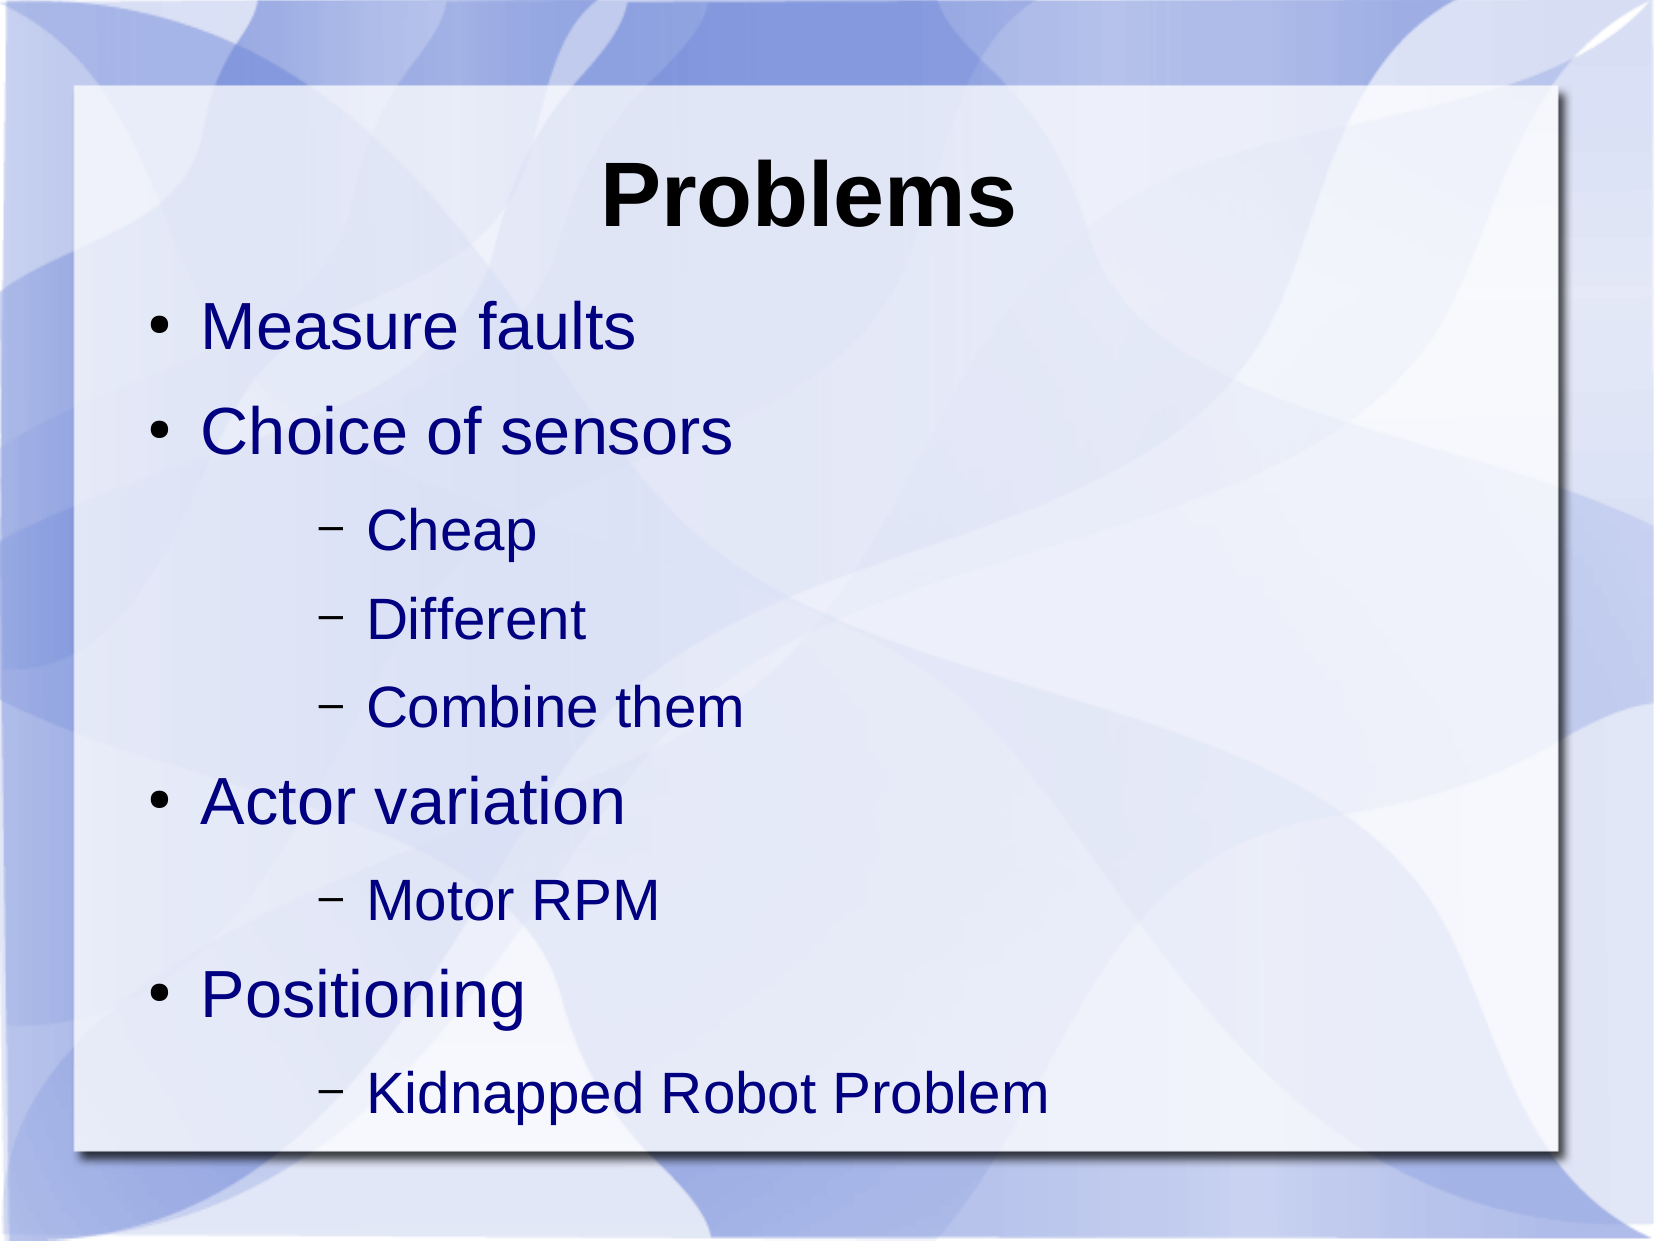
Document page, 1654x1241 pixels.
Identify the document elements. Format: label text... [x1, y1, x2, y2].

picture [0, 0, 1654, 1241]
title Problems [82, 90, 1536, 298]
list Measure faults Choice of sensors Cheap Different Combine them Actor variation Motor RPM Positioning Kidnapped Robot Problem [129, 289, 1489, 1126]
